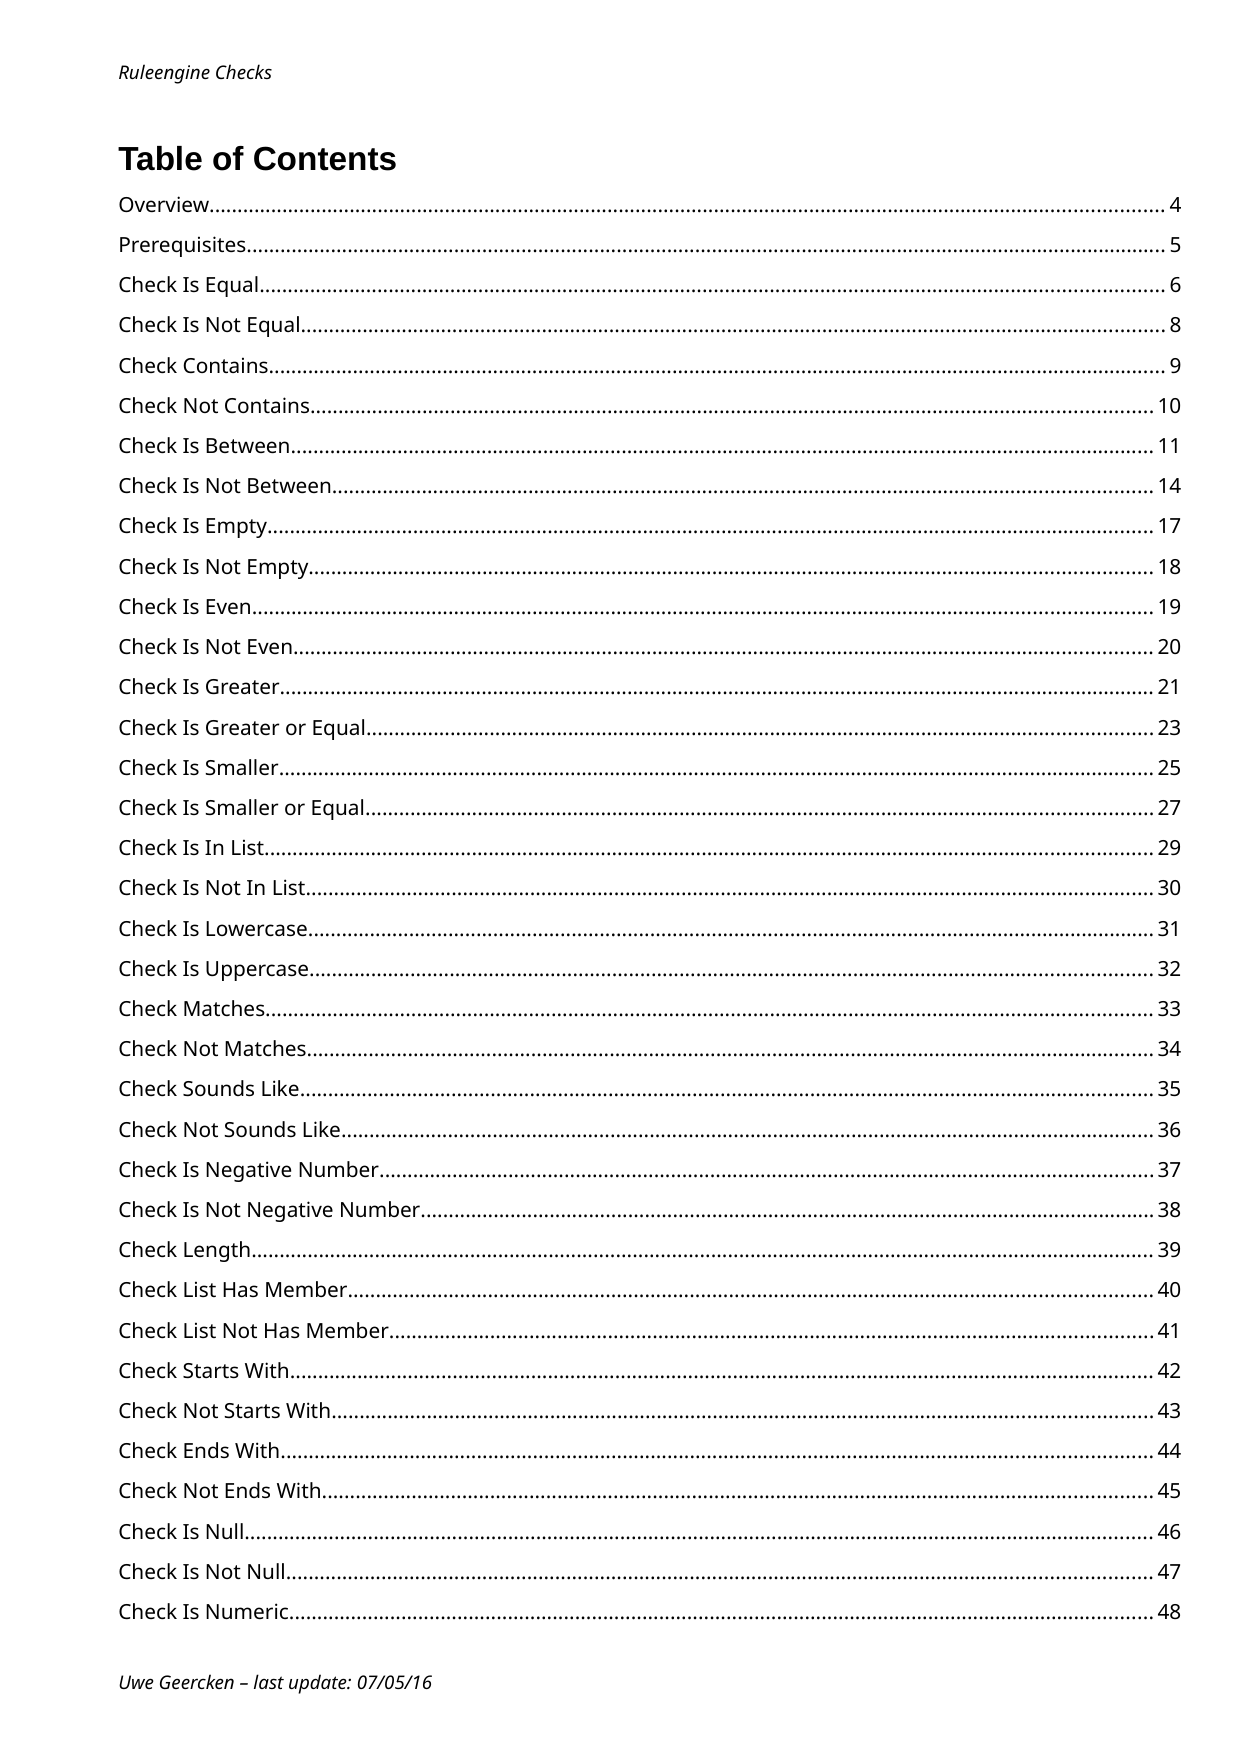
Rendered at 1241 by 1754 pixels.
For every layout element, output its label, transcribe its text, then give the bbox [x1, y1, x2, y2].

text Check Is Equal 6 [118, 270, 1181, 299]
text Check Not Sounds Like 36 [118, 1115, 1181, 1143]
text Check Is Negative Number 37 [118, 1155, 1181, 1183]
text Check Is Not In List 30 [118, 873, 1181, 902]
text Check Length 39 [118, 1235, 1181, 1264]
text Check Not Contains 10 [118, 391, 1181, 419]
text Check Is Greater or Equal 23 [118, 713, 1181, 741]
text Check Is Not Negative Number 38 [118, 1195, 1181, 1224]
text Check Is Greater 21 [118, 672, 1181, 701]
text Check Is Not Null 47 [118, 1557, 1181, 1586]
text Check Sounds Like 35 [118, 1074, 1181, 1103]
text Check Not Ends With 45 [118, 1477, 1181, 1505]
text Check Is Empty 17 [118, 512, 1181, 540]
text Prerequisites 5 [118, 230, 1181, 259]
text Overview 4 [118, 190, 1181, 218]
text Check Is Not Even 20 [118, 632, 1181, 661]
text Check Ends With 44 [118, 1436, 1181, 1465]
text Check Is Between 11 [118, 431, 1181, 460]
subtitle Table of Contents [118, 139, 1181, 177]
text Check Is Smaller or Equal 27 [118, 793, 1181, 822]
text Check Is Lowercase 31 [118, 914, 1181, 942]
text Check Matches 33 [118, 994, 1181, 1023]
text Check Is Not Equal 8 [118, 311, 1181, 339]
text Check Not Matches 34 [118, 1034, 1181, 1063]
text Check Is Even 19 [118, 592, 1181, 621]
text Check Starts With 42 [118, 1356, 1181, 1384]
text Check Is Numeric 48 [118, 1597, 1181, 1626]
text Check Is Smaller 25 [118, 753, 1181, 781]
text Check List Not Has Member 41 [118, 1316, 1181, 1344]
text Check Is Not Empty 18 [118, 552, 1181, 580]
text Check Is Not Between 14 [118, 471, 1181, 500]
text Check Is Uppercase 32 [118, 954, 1181, 982]
text Check Not Starts With 43 [118, 1396, 1181, 1425]
text Check List Has Member 40 [118, 1276, 1181, 1304]
text Check Contains 9 [118, 351, 1181, 379]
text Check Is In List 29 [118, 833, 1181, 862]
text Check Is Null 46 [118, 1517, 1181, 1545]
